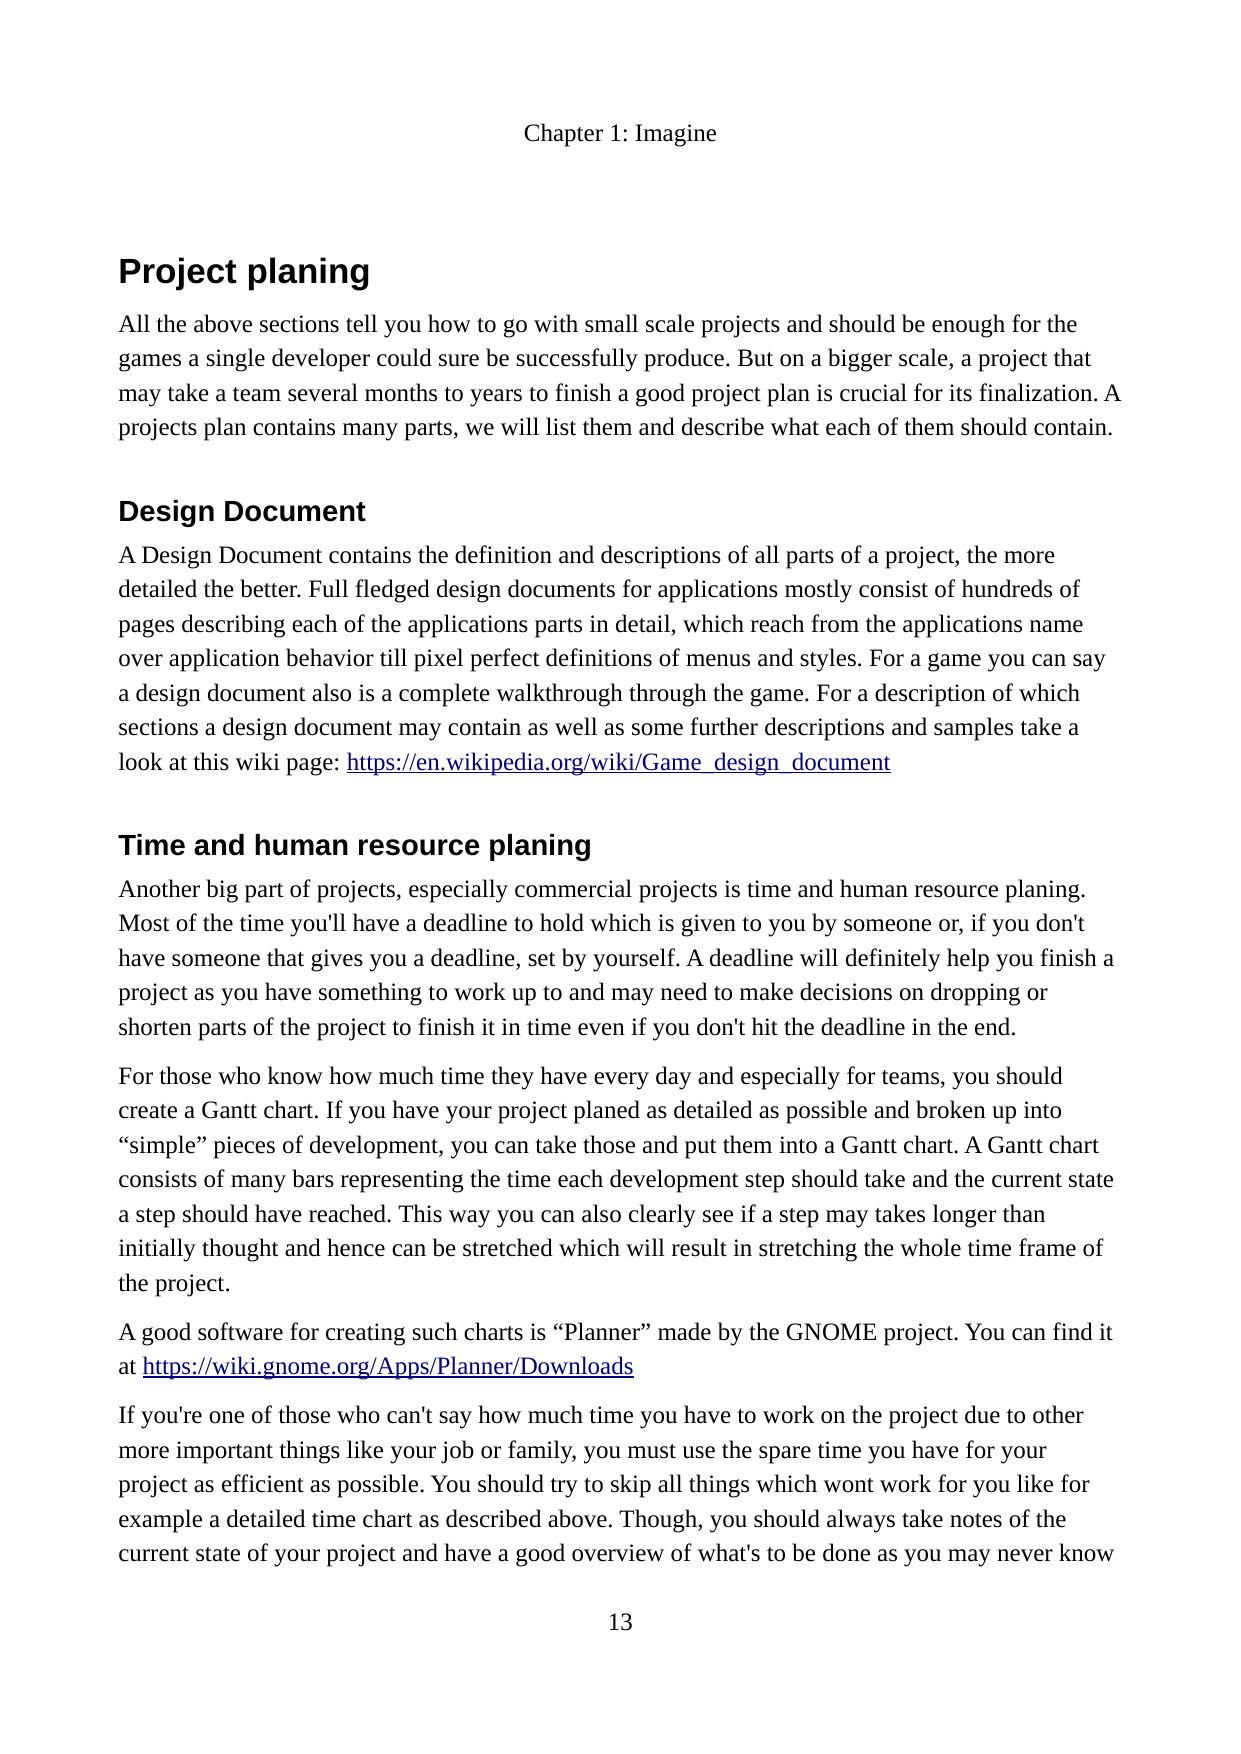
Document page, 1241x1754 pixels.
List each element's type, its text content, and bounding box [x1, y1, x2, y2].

text All the above sections tell you how to go with small scale projects and should be enough for the games a single developer could sure be successfully produce. But on a bigger scale, a project that may take a team several months to years to finish a good project plan is crucial for its finalization. A projects plan contains many parts, we will list them and describe what each of them should contain. [118, 309, 1122, 441]
text A Design Document contains the definition and descriptions of all parts of a project, the more detailed the better. Full fledged design documents for applications mostly consist of hundreds of pages describing each of the applications parts in detail, which reach from the applications name over application behavior till pixel perfect definitions of menus and styles. For a game you can say a design document also is a complete walkthrough through the game. For a description of which sections a design document may contain as well as some further descriptions and samples take a look at this wiki page: https://en.wikipedia.org/wiki/Game_design_document [118, 540, 1122, 775]
text For those who know how much time they have every day and especially for teams, you should create a Gantt chart. If you have your project planed as detailed as possible and broken up into “simple” pieces of development, you can take those and put them into a Gantt chart. A Gantt chart consists of many bars representing the time each development step should take and the current state a step should have reached. This way you can also clearly see if a step may takes longer than initially thought and hence can be stretched which will result in stretching the whole time frame of the project. [118, 1061, 1122, 1297]
subtitle Design Document [118, 494, 1122, 527]
text A good software for creating such charts is “Planner” made by the GNOME project. You can find it at https://wiki.gnome.org/Apps/Planner/Downloads [118, 1317, 1122, 1380]
subtitle Time and human resource planing [118, 828, 1122, 862]
subtitle Project planing [118, 250, 1122, 290]
text If you're one of those who can't say how much time you have to work on the project due to other more important things like your job or family, you must use the spare time you have for your project as efficient as possible. You should try to skip all things which wont work for you like for example a detailed time chart as described above. Though, you should always take notes of the current state of your project and have a good overview of what's to be done as you may never know [118, 1401, 1122, 1567]
text Another big part of projects, especially commercial projects is time and human resource planing. Most of the time you'll have a deadline to hold which is given to you by someone or, if you don't have someone that gives you a deadline, set by yourself. A deadline will definitely help you finish a project as you have something to work up to and may need to make decisions on dropping or shorten parts of the project to finish it in time even if you don't hit the deadline in the end. [118, 874, 1122, 1041]
